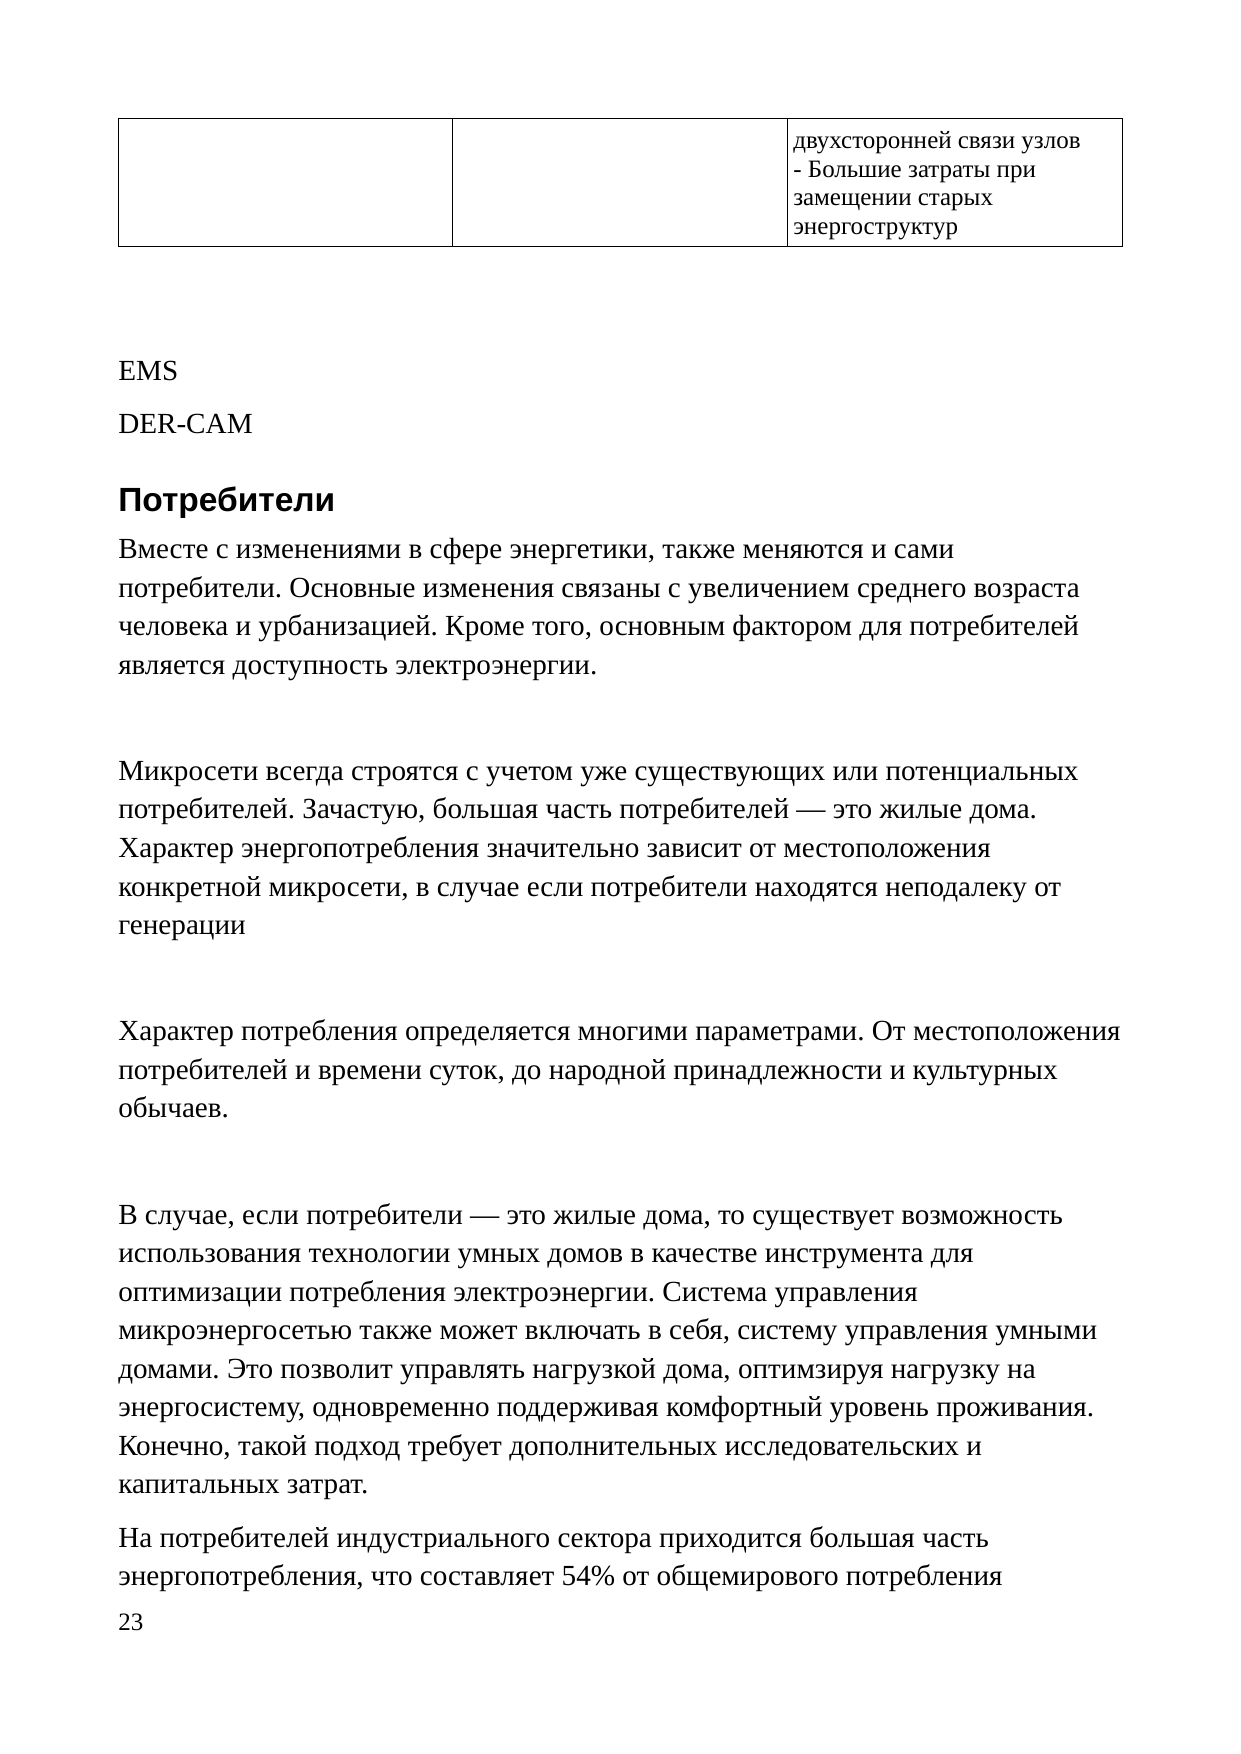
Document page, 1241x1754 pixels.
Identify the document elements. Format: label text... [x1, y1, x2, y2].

table_cell двухсторонней связи узлов - Большие затраты при замещении старых энергоструктур [788, 119, 1122, 246]
text DER-CAM [118, 406, 1122, 439]
table_cell [119, 119, 452, 246]
text На потребителей индустриального сектора приходится большая часть энергопотребления, что составляет 54% от общемирового потребления [118, 1520, 1122, 1592]
text Вместе с изменениями в сфере энергетики, также меняются и сами потребители. Основные изменения связаны с увеличением среднего возраста человека и урбанизацией. Кроме того, основным фактором для потребителей является доступность электроэнергии. [118, 531, 1122, 680]
text Характер потребления определяется многими параметрами. От местоположения потребителей и времени суток, до народной принадлежности и культурных обычаев. [118, 1013, 1122, 1124]
text В случае, если потребители — это жилые дома, то существует возможность использования технологии умных домов в качестве инструмента для оптимизации потребления электроэнергии. Система управления микроэнергосетью также может включать в себя, систему управления умными домами. Это позволит управлять нагрузкой дома, оптимзируя нагрузку на энергосистему, одновременно поддерживая комфортный уровень проживания. Конечно, такой подход требует дополнительных исследовательских и капитальных затрат. [118, 1197, 1122, 1500]
table_cell [453, 119, 787, 246]
subtitle Потребители [118, 480, 1122, 519]
text EMS [118, 353, 1122, 386]
text Микросети всегда строятся с учетом уже существующих или потенциальных потребителей. Зачастую, большая часть потребителей — это жилые дома. Характер энергопотребления значительно зависит от местоположения конкретной микросети, в случае если потребители находятся неподалеку от генерации [118, 753, 1122, 941]
